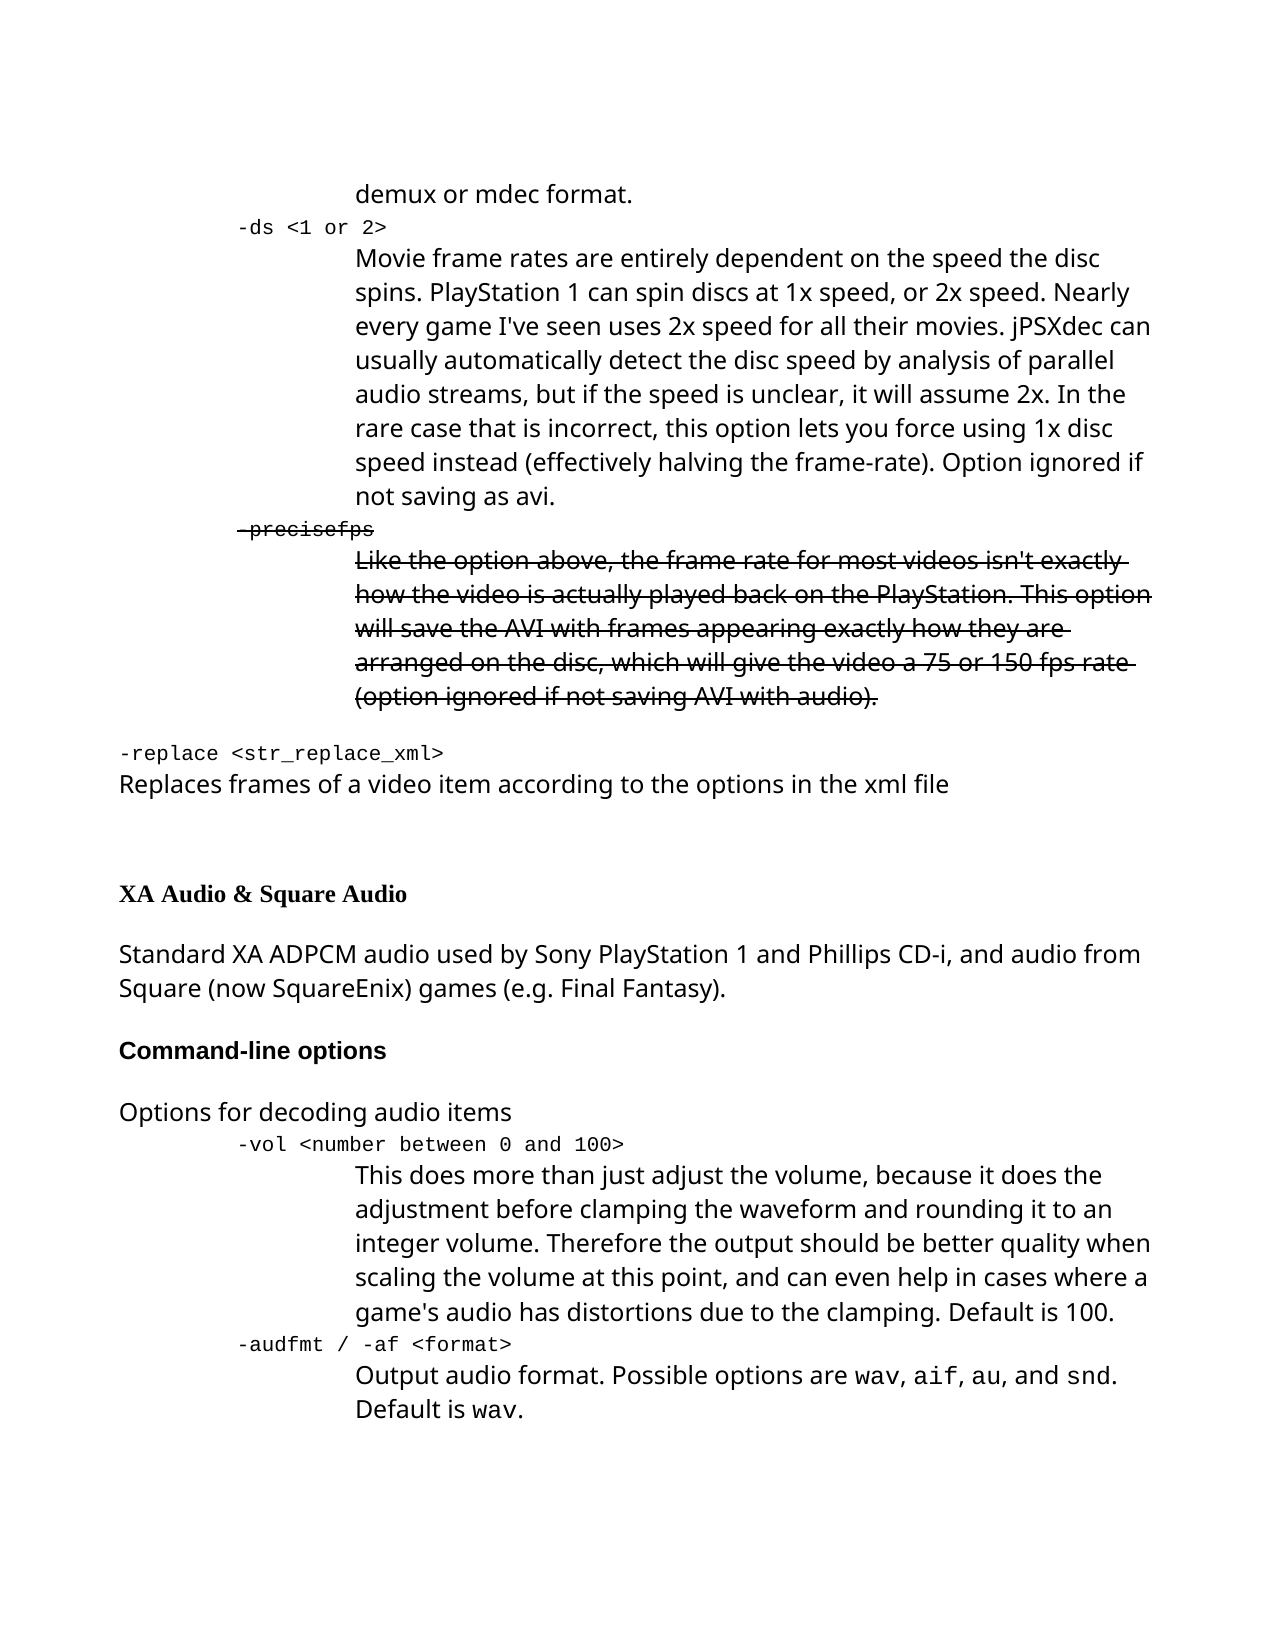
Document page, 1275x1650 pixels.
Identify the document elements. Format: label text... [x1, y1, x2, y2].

text -audfmt / -af <format> [237, 1334, 1156, 1358]
subtitle XA Audio & Square Audio [118, 879, 1156, 907]
subtitle Command-line options [118, 1036, 1156, 1065]
text -replace <str_replace_xml> [118, 743, 1156, 766]
text -precisefps [237, 519, 1156, 543]
text demux or mdec format. [355, 177, 1156, 211]
text This does more than just adjust the volume, because it does the adjustment before clamping the waveform and rounding it to an integer volume. Therefore the output should be better quality when scaling the volume at this point, and can even help in cases where a game's audio has distortions due to the clamping. Default is 100. [355, 1158, 1156, 1328]
text Movie frame rates are entirely dependent on the speed the disc spins. PlayStation 1 can spin discs at 1x speed, or 2x speed. Nearly every game I've seen uses 2x speed for all their movies. jPSXdec can usually automatically detect the disc speed by analysis of parallel audio streams, but if the speed is unclear, it will assume 2x. In the rare case that is incorrect, this option lets you force using 1x disc speed instead (effectively halving the frame-rate). Option ignored if not saving as avi. [355, 241, 1156, 513]
text Output audio format. Possible options are wav, aif, au, and snd. Default is wav. [355, 1358, 1156, 1426]
text Like the option above, the frame rate for most videos isn't exactly how the video is actually played back on the PlayStation. This option will save the AVI with frames appearing exactly how they are arranged on the disc, which will give the video a 75 or 150 fps rate (option ignored if not saving AVI with audio). [355, 543, 1156, 713]
text -vol <number between 0 and 100> [237, 1134, 1156, 1158]
text -ds <1 or 2> [237, 217, 1156, 241]
text Standard XA ADPCM audio used by Sony PlayStation 1 and Phillips CD-i, and audio from Square (now SquareEnix) games (e.g. Final Fantasy). [118, 937, 1156, 1005]
text Options for decoding audio items [118, 1094, 1156, 1128]
text Replaces frames of a video item according to the options in the xml file [118, 766, 1156, 800]
